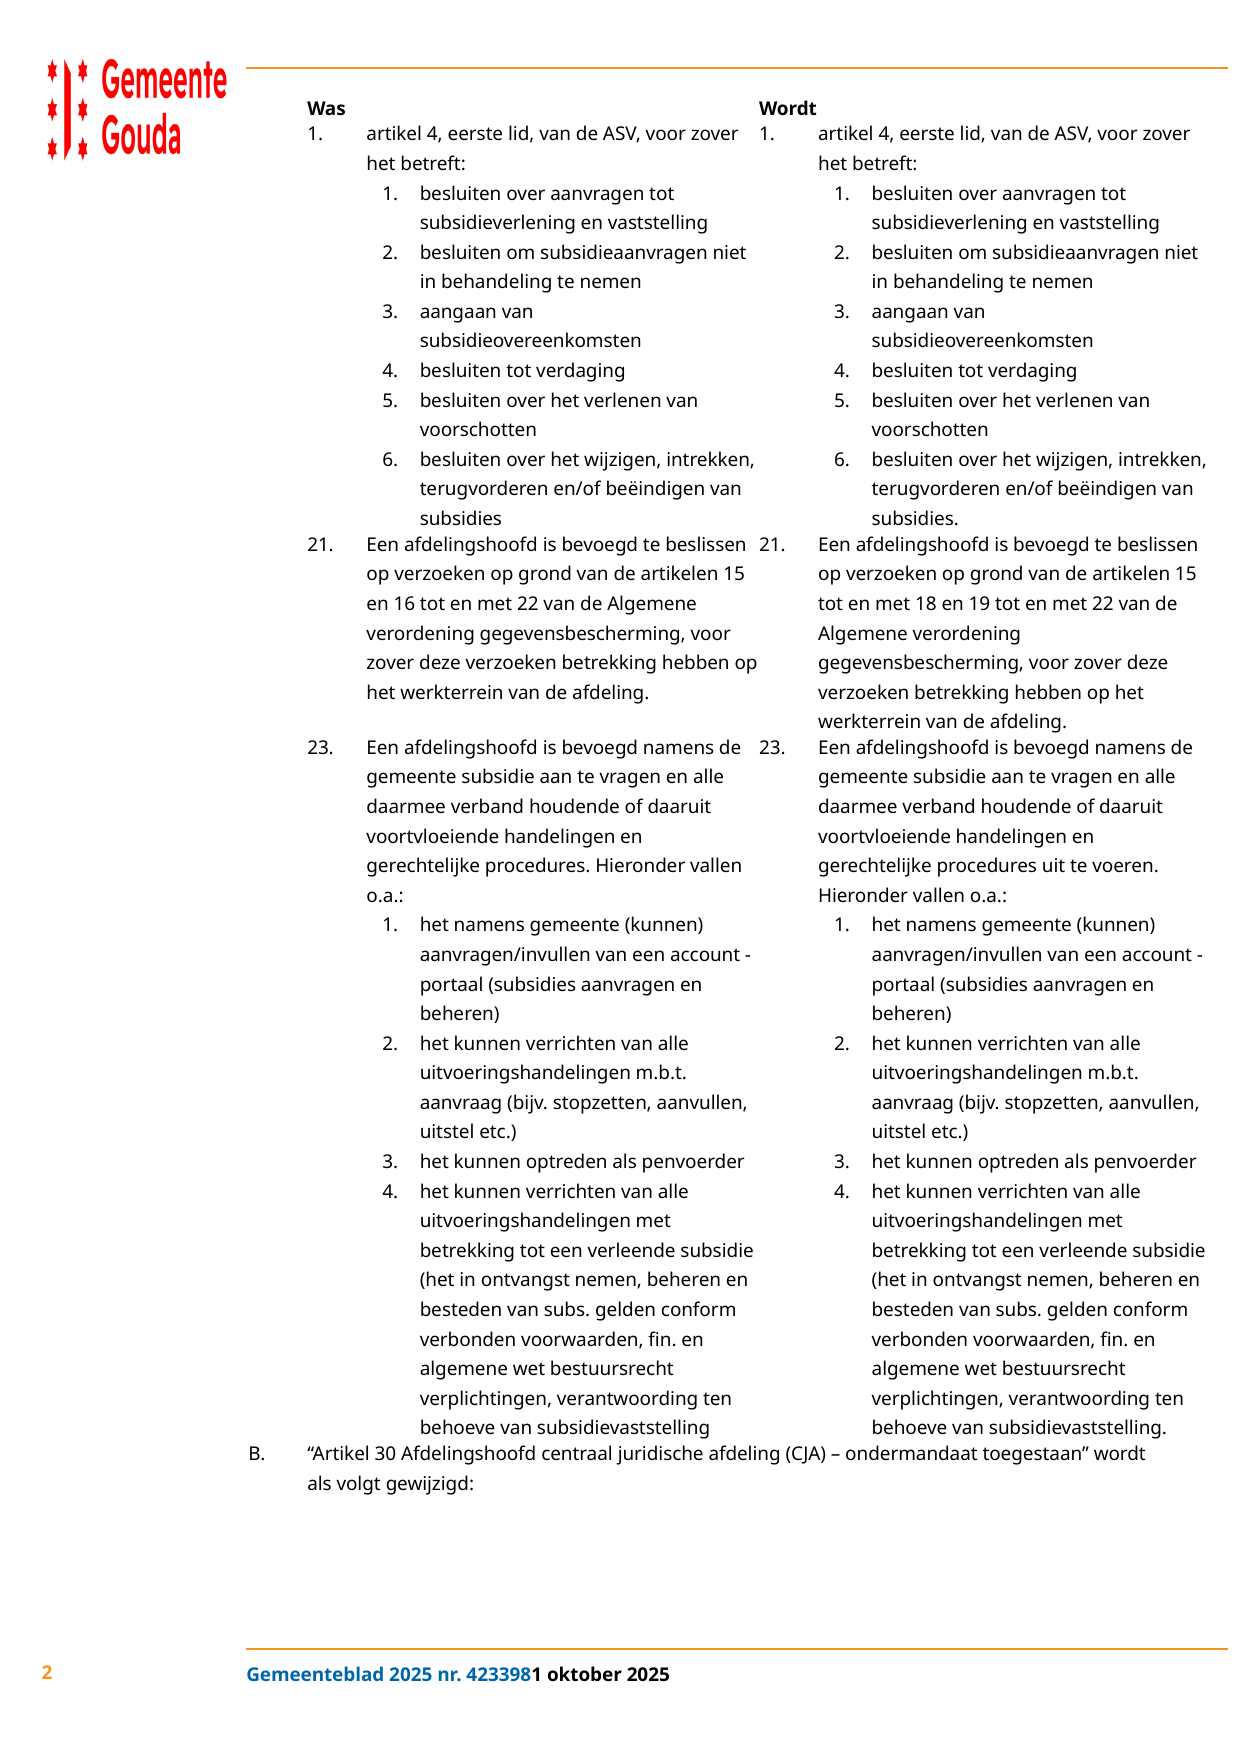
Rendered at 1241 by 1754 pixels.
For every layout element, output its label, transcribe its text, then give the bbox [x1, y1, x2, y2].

table_header Was [307, 95, 759, 121]
table_cell Een afdelingshoofd is bevoegd namens de gemeente subsidie aan te vragen en alle daarmee verband houdende of daaruit voortvloeiende handelingen en gerechtelijke procedures uit te voeren. Hieronder vallen o.a.: het namens gemeente (kunnen) aanvragen/invullen van een account - portaal (subsidies aanvragen en beheren) het kunnen verrichten van alle uitvoeringshandelingen m.b.t. aanvraag (bijv. stopzetten, aanvullen, uitstel etc.) het kunnen optreden als penvoerder het kunnen verrichten van alle uitvoeringshandelingen met betrekking tot een verleende subsidie (het in ontvangst nemen, beheren en besteden van subs. gelden conform verbonden voorwaarden, fin. en algemene wet bestuursrecht verplichtingen, verantwoording ten behoeve van subsidievaststelling. [759, 734, 1211, 1440]
table_cell Een afdelingshoofd is bevoegd namens de gemeente subsidie aan te vragen en alle daarmee verband houdende of daaruit voortvloeiende handelingen en gerechtelijke procedures. Hieronder vallen o.a.: het namens gemeente (kunnen) aanvragen/invullen van een account - portaal (subsidies aanvragen en beheren) het kunnen verrichten van alle uitvoeringshandelingen m.b.t. aanvraag (bijv. stopzetten, aanvullen, uitstel etc.) het kunnen optreden als penvoerder het kunnen verrichten van alle uitvoeringshandelingen met betrekking tot een verleende subsidie (het in ontvangst nemen, beheren en besteden van subs. gelden conform verbonden voorwaarden, fin. en algemene wet bestuursrecht verplichtingen, verantwoording ten behoeve van subsidievaststelling [307, 734, 759, 1440]
table_cell artikel 4, eerste lid, van de ASV, voor zover het betreft: besluiten over aanvragen tot subsidieverlening en vaststelling besluiten om subsidieaanvragen niet in behandeling te nemen aangaan van subsidieovereenkomsten besluiten tot verdaging besluiten over het verlenen van voorschotten besluiten over het wijzigen, intrekken, terugvorderen en/of beëindigen van subsidies [307, 121, 759, 531]
table_cell artikel 4, eerste lid, van de ASV, voor zover het betreft: besluiten over aanvragen tot subsidieverlening en vaststelling besluiten om subsidieaanvragen niet in behandeling te nemen aangaan van subsidieovereenkomsten besluiten tot verdaging besluiten over het verlenen van voorschotten besluiten over het wijzigen, intrekken, terugvorderen en/of beëindigen van subsidies. [759, 121, 1211, 531]
picture [41, 47, 231, 172]
table_cell Een afdelingshoofd is bevoegd te beslissen op verzoeken op grond van de artikelen 15 tot en met 18 en 19 tot en met 22 van de Algemene verordening gegevensbescherming, voor zover deze verzoeken betrekking hebben op het werkterrein van de afdeling. [759, 531, 1211, 734]
table_header Wordt [759, 95, 1211, 121]
list “Artikel 30 Afdelingshoofd centraal juridische afdeling (CJA) – ondermandaat toegestaan” wordt als volgt gewijzigd: [248, 1440, 1152, 1496]
table_cell Een afdelingshoofd is bevoegd te beslissen op verzoeken op grond van de artikelen 15 en 16 tot en met 22 van de Algemene verordening gegevensbescherming, voor zover deze verzoeken betrekking hebben op het werkterrein van de afdeling. [307, 531, 759, 734]
